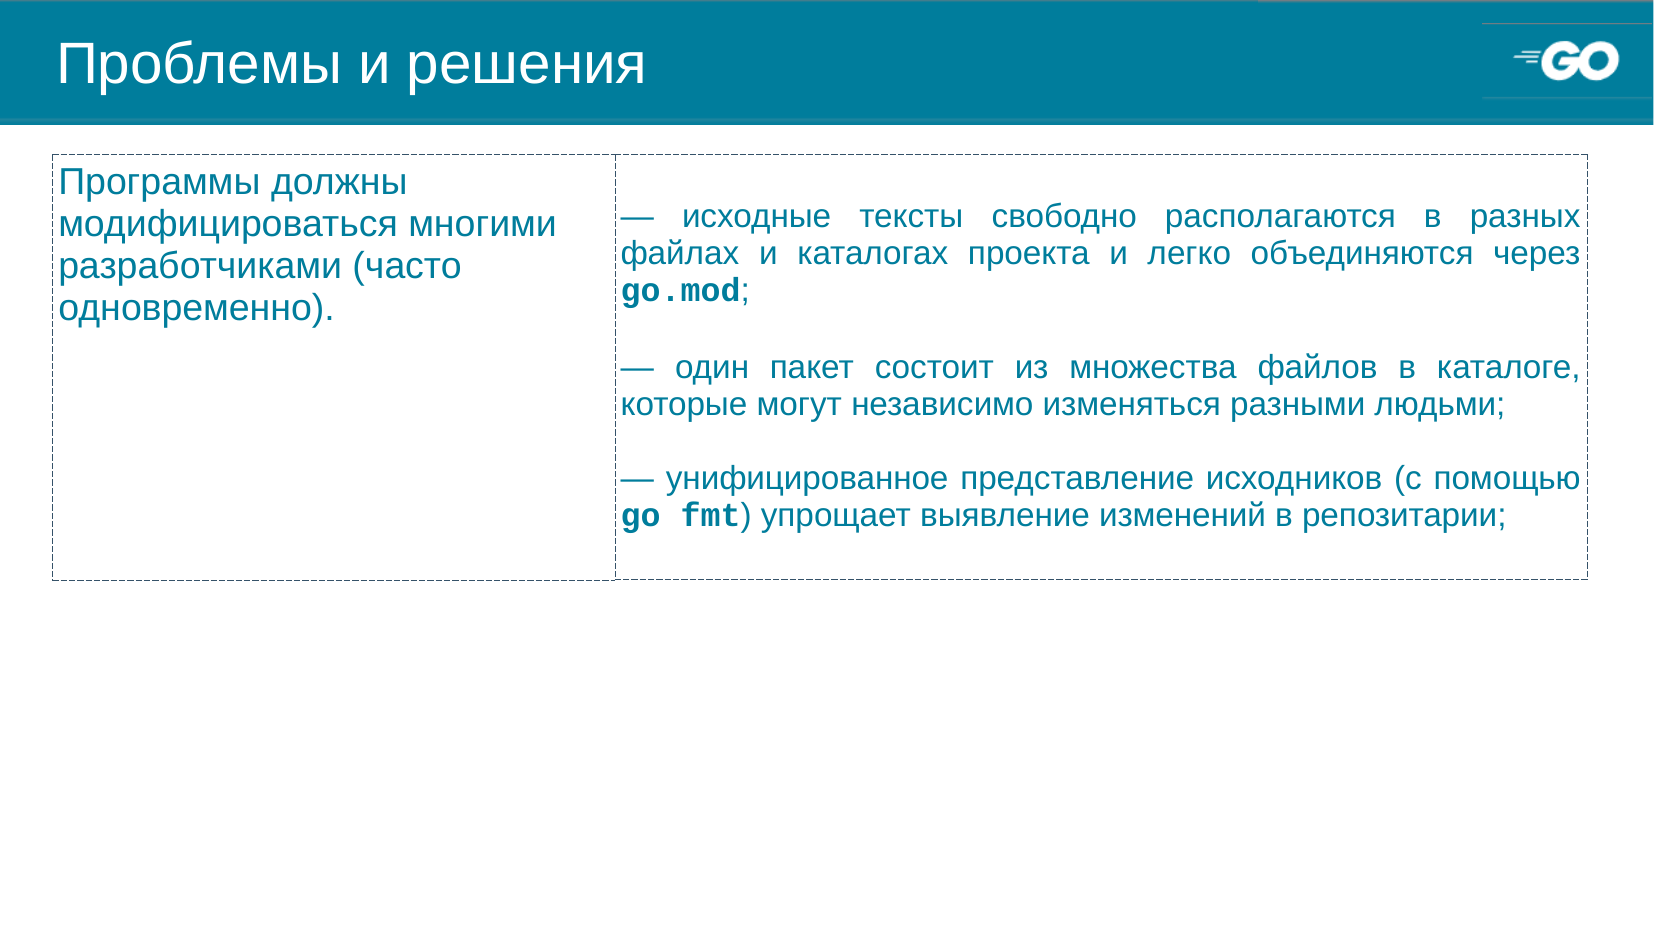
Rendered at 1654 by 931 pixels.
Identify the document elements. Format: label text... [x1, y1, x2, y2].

table_header — исходные тексты свободно располагаются в разных файлах и каталогах проекта и легко объединяются через go.mod; — один пакет состоит из множества файлов в каталоге, которые могут независимо изменяться разными людьми; — унифицированное представление исходников (с помощью go fmt) упрощает выявление изменений в репозитарии; [615, 155, 1588, 580]
picture [1542, 41, 1619, 81]
text_box Проблемы и решения [41, 23, 1495, 104]
table_header Программы должны модифицироваться многими разработчиками (часто одновременно). [52, 155, 615, 580]
